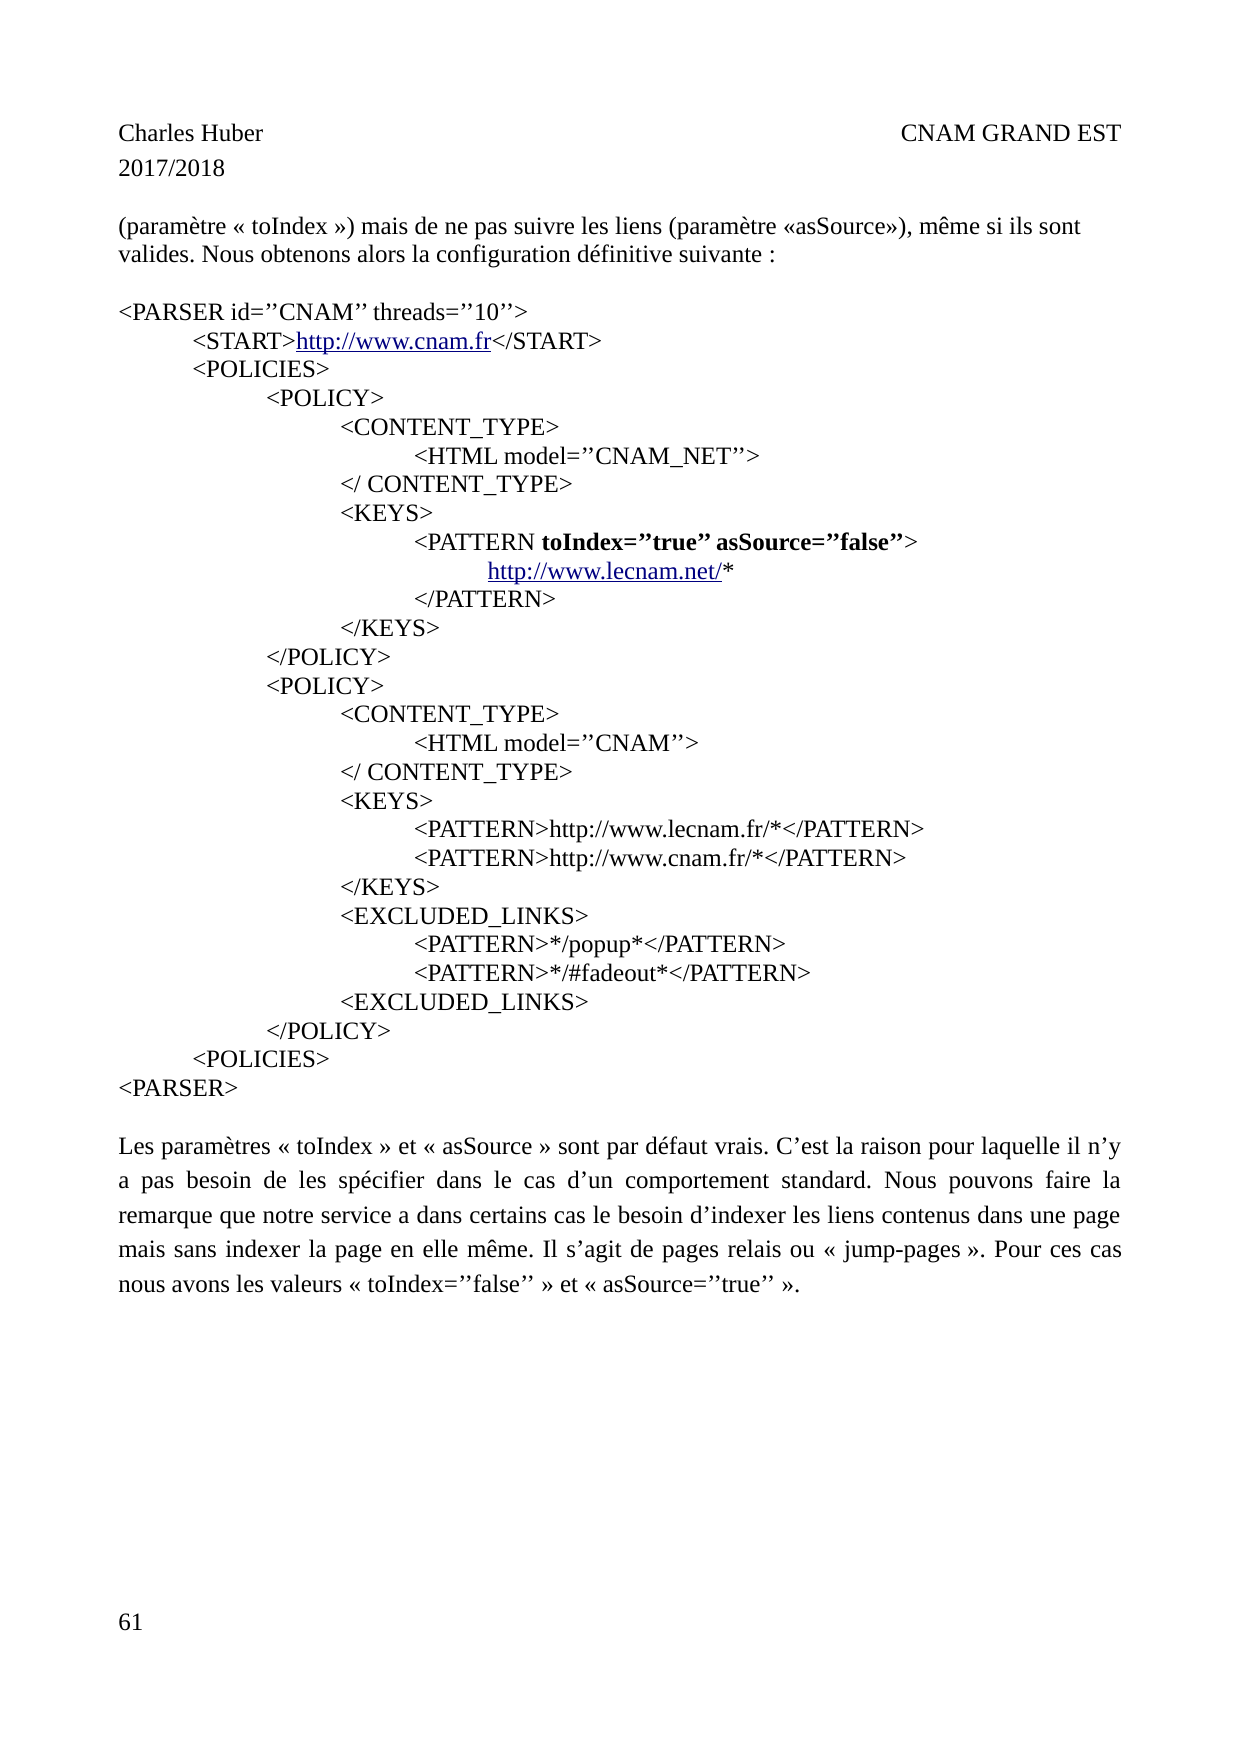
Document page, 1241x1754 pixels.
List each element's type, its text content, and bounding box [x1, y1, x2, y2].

text <START>http://www.cnam.fr</START> [118, 326, 1122, 354]
text <POLICIES> [118, 1044, 1122, 1073]
text </KEYS> [118, 872, 1122, 901]
text <PATTERN>http://www.cnam.fr/*</PATTERN> [118, 843, 1122, 872]
text <PARSER id=’’CNAM’’ threads=’’10’’> [118, 297, 1122, 326]
text <POLICY> [118, 383, 1122, 412]
text Les paramètres « toIndex » et « asSource » sont par défaut vrais. C’est la raison pour laquelle il n’y a pas besoin de les spécifier dans le cas d’un comportement standard. Nous pouvons faire la remarque que notre service a dans certains cas le besoin d’indexer les liens contenus dans une page mais sans indexer la page en elle même. Il s’agit de pages relais ou « jump-pages ». Pour ces cas nous avons les valeurs « toIndex=’’false’’ » et « asSource=’’true’’ ». [118, 1131, 1122, 1297]
text </ CONTENT_TYPE> [118, 757, 1122, 786]
text </POLICY> [118, 642, 1122, 671]
text </ CONTENT_TYPE> [118, 469, 1122, 498]
text <POLICY> [118, 671, 1122, 699]
text <PATTERN>*/#fadeout*</PATTERN> [118, 958, 1122, 987]
text </KEYS> [118, 613, 1122, 642]
text <HTML model=’’CNAM_NET’’> [118, 441, 1122, 469]
text (paramètre « toIndex ») mais de ne pas suivre les liens (paramètre «asSource»), même si ils sont valides. Nous obtenons alors la configuration définitive suivante : [118, 211, 1122, 268]
text <PATTERN>http://www.lecnam.fr/*</PATTERN> [118, 814, 1122, 843]
text <POLICIES> [118, 354, 1122, 383]
text <PATTERN toIndex=’’true’’ asSource=’’false’’> [118, 527, 1122, 556]
text </PATTERN> [118, 584, 1122, 613]
text <HTML model=’’CNAM’’> [118, 728, 1122, 757]
text <EXCLUDED_LINKS> [118, 901, 1122, 929]
text </POLICY> [118, 1016, 1122, 1044]
text <PATTERN>*/popup*</PATTERN> [118, 929, 1122, 958]
text <PARSER> [118, 1073, 1122, 1102]
text <KEYS> [118, 786, 1122, 814]
text <EXCLUDED_LINKS> [118, 987, 1122, 1016]
text <KEYS> [118, 498, 1122, 527]
text <CONTENT_TYPE> [118, 412, 1122, 441]
text <CONTENT_TYPE> [118, 699, 1122, 728]
text http://www.lecnam.net/* [118, 556, 1122, 584]
